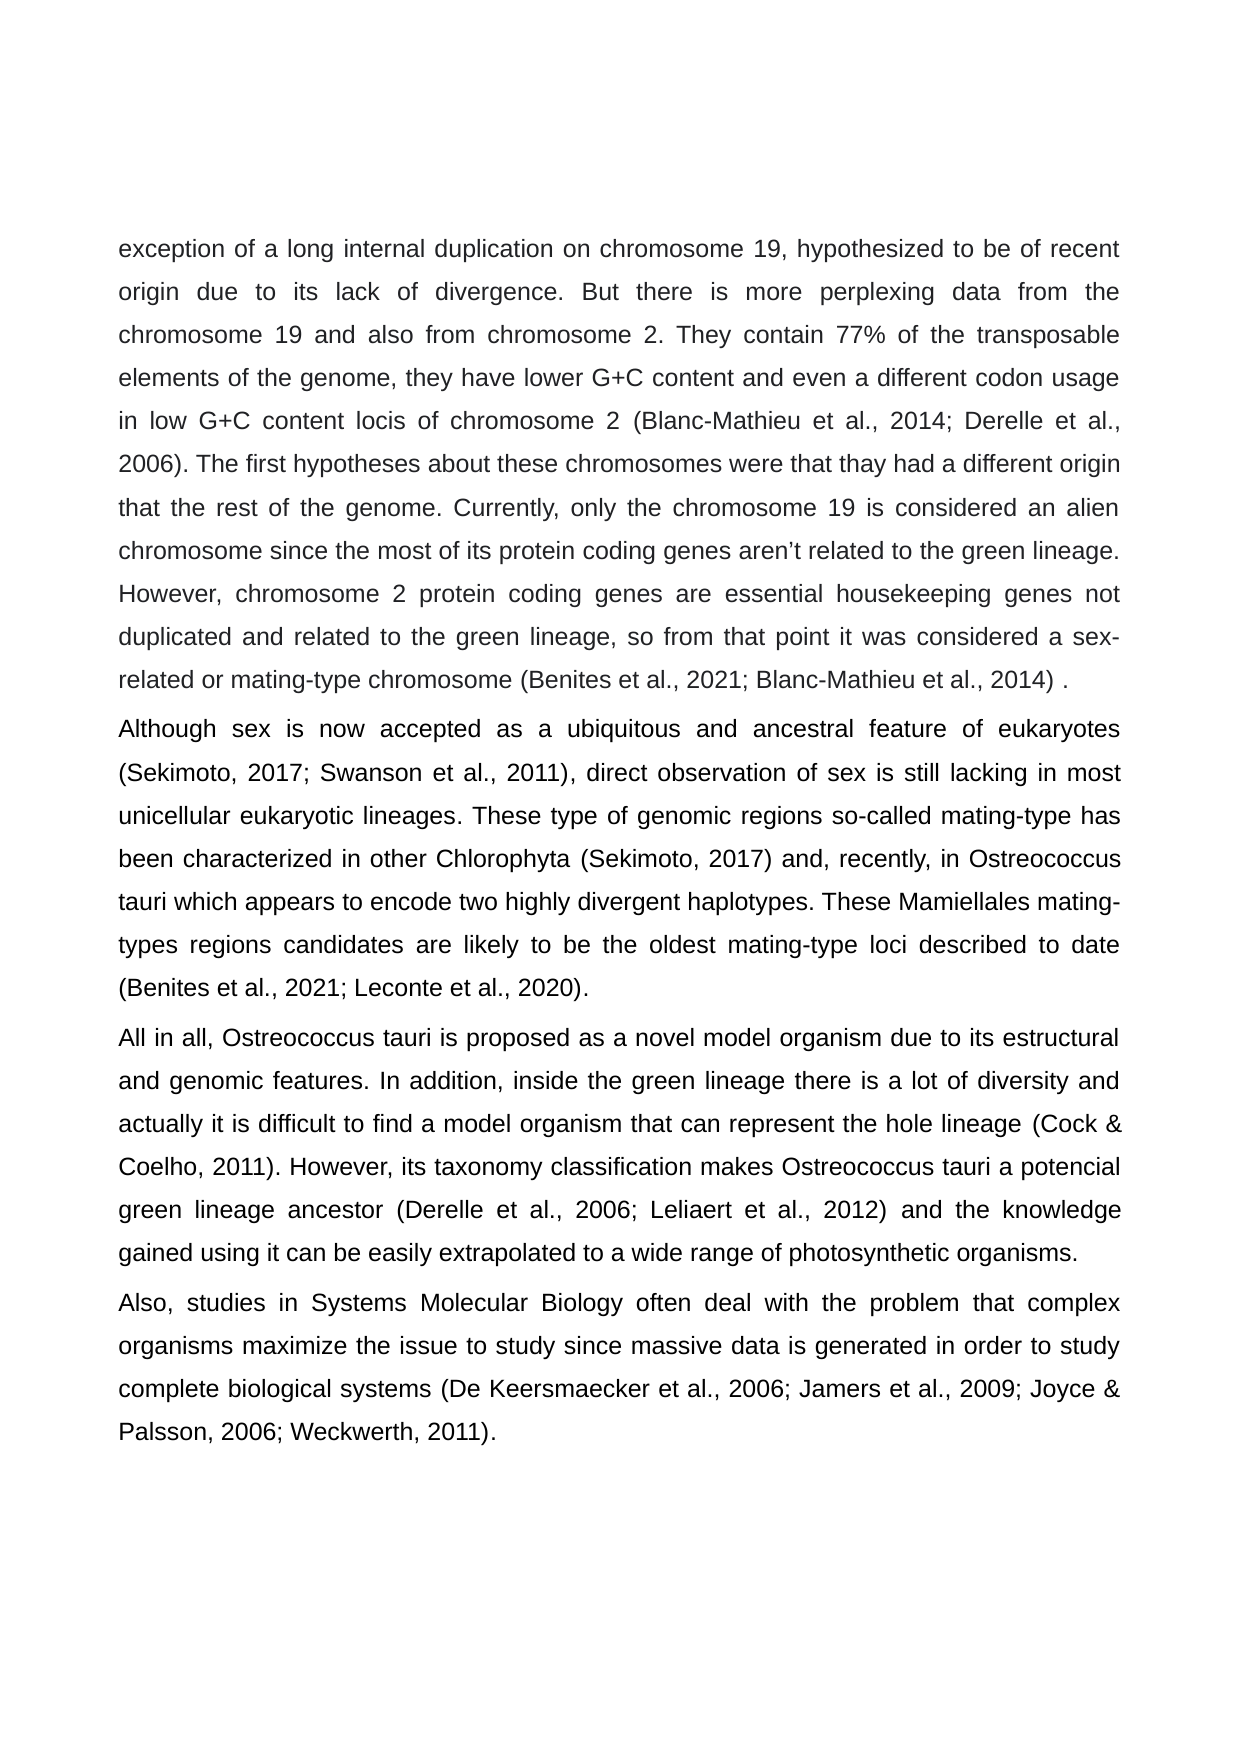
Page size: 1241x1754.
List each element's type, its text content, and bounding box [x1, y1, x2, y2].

text All in all, Ostreococcus tauri is proposed as a novel model organism due to its estructural and genomic features. In addition, inside the green lineage there is a lot of diversity and actually it is difficult to find a model organism that can represent the hole lineage (Cock & Coelho, 2011)⁠. However, its taxonomy classification makes Ostreococcus tauri a potencial green lineage ancestor (Derelle et al., 2006; Leliaert et al., 2012)⁠ and the knowledge gained using it can be easily extrapolated to a wide range of photosynthetic organisms. [118, 1023, 1122, 1267]
text Also, studies in Systems Molecular Biology often deal with the problem that complex organisms maximize the issue to study since massive data is generated in order to study complete biological systems (De Keersmaecker et al., 2006; Jamers et al., 2009; Joyce & Palsson, 2006; Weckwerth, 2011)⁠. [118, 1288, 1122, 1446]
text Although sex is now accepted as a ubiquitous and ancestral feature of eukaryotes (Sekimoto, 2017; Swanson et al., 2011)⁠, direct observation of sex is still lacking in most unicellular eukaryotic lineages. These type of genomic regions so-called mating-type has been characterized in other Chlorophyta (Sekimoto, 2017)⁠ and, recently, in Ostreococcus tauri which appears to encode two highly divergent haplotypes. These Mamiellales mating-types regions candidates are likely to be the oldest mating-type loci described to date (Benites et al., 2021; Leconte et al., 2020)⁠. [118, 714, 1122, 1002]
text exception of a long internal duplication on chromosome 19, hypothesized to be of recent origin due to its lack of divergence. But there is more perplexing data from the chromosome 19 and also from chromosome 2. They contain 77% of the transposable elements of the genome, they have lower G+C content and even a different codon usage in low G+C content locis of chromosome 2 (Blanc-Mathieu et al., 2014; Derelle et al., 2006)⁠. The first hypotheses about these chromosomes were that thay had a different origin that the rest of the genome. Currently, only the chromosome 19 is considered an alien chromosome since the most of its protein coding genes aren’t related to the green lineage. However, chromosome 2 protein coding genes are essential housekeeping genes not duplicated and related to the green lineage, so from that point it was considered a sex-related or mating-type chromosome (Benites et al., 2021; Blanc-Mathieu et al., 2014)⁠ . [118, 234, 1122, 694]
